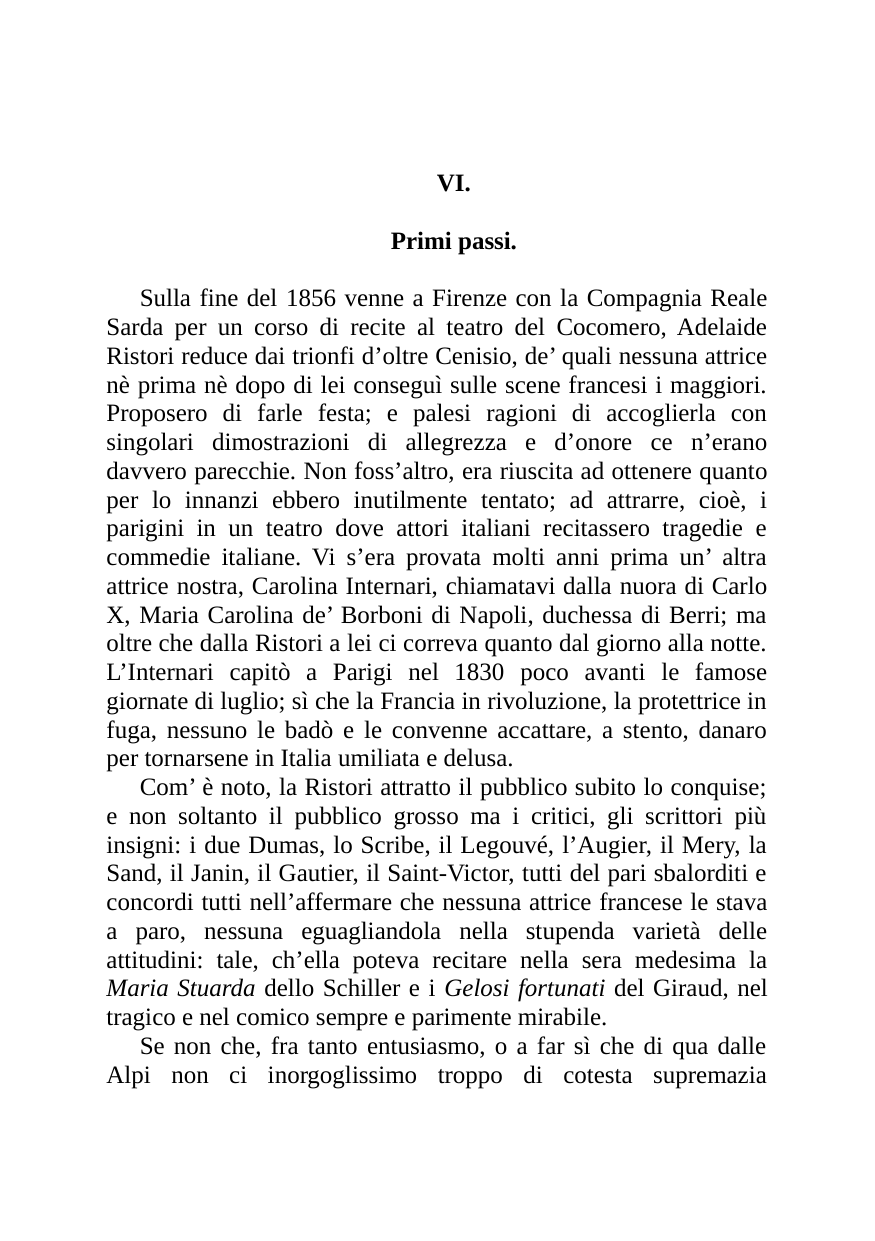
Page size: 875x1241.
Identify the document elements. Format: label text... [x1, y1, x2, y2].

text Sulla fine del 1856 venne a Firenze con la Compagnia Reale Sarda per un corso di recite al teatro del Cocomero, Adelaide Ristori reduce dai trionfi d’oltre Cenisio, de’ quali nessuna attrice nè prima nè dopo di lei conseguì sulle scene francesi i maggiori. Proposero di farle festa; e palesi ragioni di accoglierla con singolari dimostrazioni di allegrezza e d’onore ce n’erano davvero parecchie. Non foss’altro, era riuscita ad ottenere quanto per lo innanzi ebbero inutilmente tentato; ad attrarre, cioè, i parigini in un teatro dove attori italiani recitassero tragedie e commedie italiane. Vi s’era provata molti anni prima un’ altra attrice nostra, Carolina Internari, chiamatavi dalla nuora di Carlo X, Maria Carolina de’ Borboni di Napoli, duchessa di Berri; ma oltre che dalla Ristori a lei ci correva quanto dal giorno alla notte. L’Internari capitò a Parigi nel 1830 poco avanti le famose giornate di luglio; sì che la Francia in rivoluzione, la protettrice in fuga, nessuno le badò e le convenne accattare, a stento, danaro per tornarsene in Italia umiliata e delusa. [106, 283, 768, 772]
text Se non che, fra tanto entusiasmo, o a far sì che di qua dalle Alpi non ci inorgoglissimo troppo di cotesta supremazia [106, 1031, 768, 1088]
text Primi passi. [106, 226, 768, 255]
text Com’ è noto, la Ristori attratto il pubblico subito lo conquise; e non soltanto il pubblico grosso ma i critici, gli scrittori più insigni: i due Dumas, lo Scribe, il Legouvé, l’Augier, il Mery, la Sand, il Janin, il Gautier, il Saint-Victor, tutti del pari sbalorditi e concordi tutti nell’affermare che nessuna attrice francese le stava a paro, nessuna eguagliandola nella stupenda varietà delle attitudini: tale, ch’ella poteva recitare nella sera medesima la Maria Stuarda dello Schiller e i Gelosi fortunati del Giraud, nel tragico e nel comico sempre e parimente mirabile. [106, 772, 768, 1031]
text VI. [106, 168, 768, 197]
